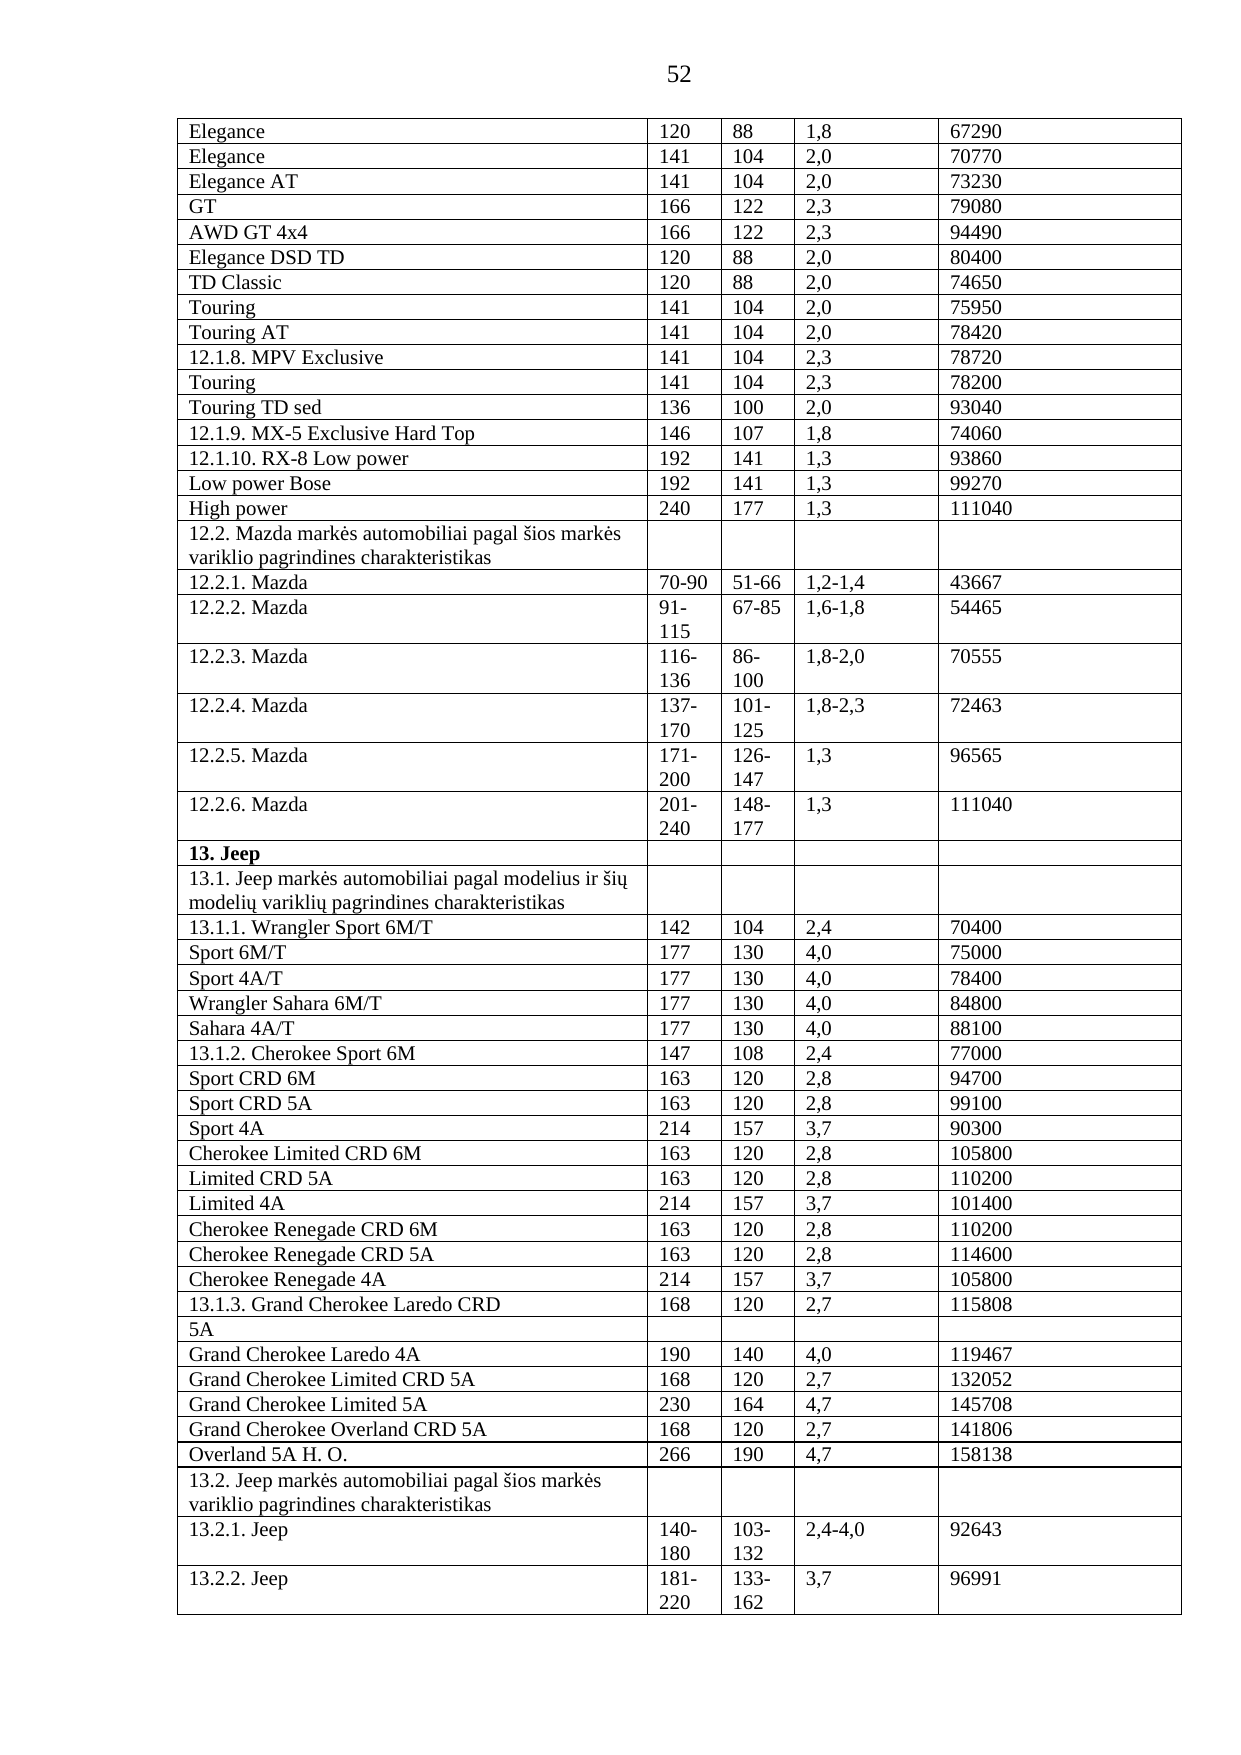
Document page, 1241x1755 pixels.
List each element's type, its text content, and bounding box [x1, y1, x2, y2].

table_cell 72463 [939, 694, 1181, 742]
table_cell 177 [648, 1016, 721, 1040]
table_cell 120 [722, 1141, 794, 1165]
table_cell 84800 [939, 991, 1181, 1014]
table_cell Sahara 4A/T [178, 1016, 647, 1040]
table_cell 78420 [939, 320, 1181, 344]
table_cell 2,7 [795, 1292, 938, 1316]
table_cell Cherokee Limited CRD 6M [178, 1141, 647, 1165]
table_cell 2,4 [795, 1041, 938, 1065]
table_cell Grand Cherokee Limited 5A [178, 1392, 647, 1416]
table_cell 78400 [939, 965, 1181, 989]
table_cell 4,0 [795, 965, 938, 989]
table_cell 2,7 [795, 1417, 938, 1441]
table_cell 130 [722, 965, 794, 989]
table_cell Elegance [178, 119, 647, 143]
table_cell 93860 [939, 446, 1181, 469]
table_cell 88 [722, 270, 794, 294]
table_cell 104 [722, 345, 794, 369]
table_cell 2,0 [795, 144, 938, 168]
table_cell 163 [648, 1242, 721, 1266]
table_cell GT [178, 195, 647, 218]
table_cell 214 [648, 1267, 721, 1291]
table_cell 88 [722, 119, 794, 143]
table_cell 2,8 [795, 1141, 938, 1165]
table_cell 120 [722, 1091, 794, 1115]
table_cell [939, 1468, 1181, 1516]
table_cell Wrangler Sahara 6M/T [178, 991, 647, 1014]
table_cell 104 [722, 295, 794, 319]
table_cell 13.1.3. Grand Cherokee Laredo CRD [178, 1292, 647, 1316]
table_cell 141 [648, 144, 721, 168]
table_cell 88100 [939, 1016, 1181, 1040]
table_cell 230 [648, 1392, 721, 1416]
table_cell 168 [648, 1292, 721, 1316]
table_cell 13.2. Jeep markės automobiliai pagal šios markės variklio pagrindines charakteristikas [178, 1468, 647, 1516]
table_cell Grand Cherokee Laredo 4A [178, 1342, 647, 1366]
table_cell 140-180 [648, 1517, 721, 1565]
table_cell 100 [722, 395, 794, 419]
table_cell Elegance [178, 144, 647, 168]
table_cell 142 [648, 915, 721, 939]
table_cell 12.1.8. MPV Exclusive [178, 345, 647, 369]
table_cell [722, 1317, 794, 1341]
table_cell 2,4 [795, 915, 938, 939]
table_cell 192 [648, 446, 721, 469]
table_cell 4,0 [795, 991, 938, 1014]
table_cell [722, 866, 794, 914]
table_cell 145708 [939, 1392, 1181, 1416]
table_cell 4,0 [795, 940, 938, 964]
table_cell 12.2.3. Mazda [178, 644, 647, 692]
table_cell 1,8 [795, 119, 938, 143]
table_cell 158138 [939, 1443, 1181, 1466]
table_cell 99100 [939, 1091, 1181, 1115]
table_cell 3,7 [795, 1267, 938, 1291]
table_cell 12.2.5. Mazda [178, 743, 647, 791]
table_cell 1,3 [795, 471, 938, 495]
table_cell 105800 [939, 1267, 1181, 1291]
table_cell 79080 [939, 195, 1181, 218]
table_cell 12.2. Mazda markės automobiliai pagal šios markės variklio pagrindines charakteristikas [178, 521, 647, 569]
table_cell 177 [648, 991, 721, 1014]
table_cell 181-220 [648, 1566, 721, 1614]
table_cell 111040 [939, 792, 1181, 840]
table_cell 214 [648, 1116, 721, 1140]
table_cell Sport CRD 6M [178, 1066, 647, 1090]
table_cell 163 [648, 1066, 721, 1090]
table_cell Limited CRD 5A [178, 1166, 647, 1190]
table_cell 192 [648, 471, 721, 495]
table_cell 120 [722, 1242, 794, 1266]
table_cell Sport 6M/T [178, 940, 647, 964]
table_cell 13.1. Jeep markės automobiliai pagal modelius ir šių modelių variklių pagrindines charakteristikas [178, 866, 647, 914]
table_cell [722, 841, 794, 865]
table_cell 166 [648, 220, 721, 244]
table_cell 2,8 [795, 1216, 938, 1241]
table_cell 104 [722, 144, 794, 168]
table_cell 73230 [939, 169, 1181, 193]
table_cell 114600 [939, 1242, 1181, 1266]
table_cell 164 [722, 1392, 794, 1416]
table_cell 163 [648, 1166, 721, 1190]
table_cell Limited 4A [178, 1191, 647, 1215]
table_cell 13. Jeep [178, 841, 647, 865]
table_cell 163 [648, 1091, 721, 1115]
table_cell 116-136 [648, 644, 721, 692]
table_cell 171-200 [648, 743, 721, 791]
table_cell [722, 1468, 794, 1516]
table_cell 75950 [939, 295, 1181, 319]
table_cell TD Classic [178, 270, 647, 294]
table_cell 2,0 [795, 270, 938, 294]
table_cell 166 [648, 195, 721, 218]
table_cell High power [178, 496, 647, 520]
table_cell 67290 [939, 119, 1181, 143]
table_cell 141 [648, 320, 721, 344]
table_cell 2,8 [795, 1066, 938, 1090]
table_cell 1,8-2,3 [795, 694, 938, 742]
table_cell 4,0 [795, 1016, 938, 1040]
table_cell [939, 521, 1181, 569]
table_cell 99270 [939, 471, 1181, 495]
table_cell 12.1.10. RX-8 Low power [178, 446, 647, 469]
table_cell 120 [722, 1166, 794, 1190]
table_cell 1,3 [795, 446, 938, 469]
table_cell 120 [722, 1367, 794, 1391]
table_cell 51-66 [722, 570, 794, 594]
table_cell 96565 [939, 743, 1181, 791]
table_cell 163 [648, 1216, 721, 1241]
table_cell 3,7 [795, 1191, 938, 1215]
table_cell [795, 1317, 938, 1341]
table_cell 157 [722, 1191, 794, 1215]
table_cell 70770 [939, 144, 1181, 168]
table_cell Elegance AT [178, 169, 647, 193]
table_cell AWD GT 4x4 [178, 220, 647, 244]
table_cell 4,7 [795, 1443, 938, 1466]
table_cell 2,3 [795, 370, 938, 394]
table_cell 130 [722, 940, 794, 964]
table_cell 13.2.2. Jeep [178, 1566, 647, 1614]
table_cell 105800 [939, 1141, 1181, 1165]
table_cell 70400 [939, 915, 1181, 939]
table_cell 4,0 [795, 1342, 938, 1366]
table_cell Sport 4A [178, 1116, 647, 1140]
table_cell [722, 521, 794, 569]
table_cell 157 [722, 1267, 794, 1291]
table_cell 70555 [939, 644, 1181, 692]
table_cell 130 [722, 991, 794, 1014]
table_cell 12.1.9. MX-5 Exclusive Hard Top [178, 420, 647, 444]
table_cell [939, 1317, 1181, 1341]
table_cell 147 [648, 1041, 721, 1065]
table_cell [939, 841, 1181, 865]
table_cell Cherokee Renegade CRD 6M [178, 1216, 647, 1241]
table_cell 12.2.2. Mazda [178, 595, 647, 643]
table_cell 90300 [939, 1116, 1181, 1140]
table_cell 2,8 [795, 1166, 938, 1190]
table_cell 2,7 [795, 1367, 938, 1391]
table_cell 120 [722, 1066, 794, 1090]
table_cell 108 [722, 1041, 794, 1065]
table_cell 101-125 [722, 694, 794, 742]
table_cell 120 [648, 270, 721, 294]
table_cell Touring [178, 370, 647, 394]
table_cell 86-100 [722, 644, 794, 692]
table_cell [795, 1468, 938, 1516]
table_cell 13.2.1. Jeep [178, 1517, 647, 1565]
table_cell 141 [722, 471, 794, 495]
table_cell 12.2.6. Mazda [178, 792, 647, 840]
table_cell 137-170 [648, 694, 721, 742]
table_cell Sport CRD 5A [178, 1091, 647, 1115]
table_cell 91-115 [648, 595, 721, 643]
table_cell [648, 521, 721, 569]
table_cell 148-177 [722, 792, 794, 840]
table_cell Grand Cherokee Overland CRD 5A [178, 1417, 647, 1441]
table_cell 1,2-1,4 [795, 570, 938, 594]
table_cell Cherokee Renegade CRD 5A [178, 1242, 647, 1266]
table_cell Touring AT [178, 320, 647, 344]
table_cell 1,8-2,0 [795, 644, 938, 692]
table_cell 190 [648, 1342, 721, 1366]
table_cell 177 [648, 965, 721, 989]
table_cell 3,7 [795, 1566, 938, 1614]
table_cell 13.1.1. Wrangler Sport 6M/T [178, 915, 647, 939]
table_cell [648, 841, 721, 865]
table_cell 80400 [939, 245, 1181, 269]
table_cell 3,7 [795, 1116, 938, 1140]
table_cell 4,7 [795, 1392, 938, 1416]
table_cell 157 [722, 1116, 794, 1140]
table_cell 133-162 [722, 1566, 794, 1614]
table_cell 1,6-1,8 [795, 595, 938, 643]
table_cell [795, 841, 938, 865]
table_cell 163 [648, 1141, 721, 1165]
table_cell 141 [648, 169, 721, 193]
table_cell 74060 [939, 420, 1181, 444]
table_cell 43667 [939, 570, 1181, 594]
table_cell 140 [722, 1342, 794, 1366]
table_cell 214 [648, 1191, 721, 1215]
table_cell 141 [648, 345, 721, 369]
table_cell Elegance DSD TD [178, 245, 647, 269]
table_cell 1,3 [795, 743, 938, 791]
table_cell 104 [722, 370, 794, 394]
table_cell 2,0 [795, 169, 938, 193]
table_cell 96991 [939, 1566, 1181, 1614]
table_cell 177 [722, 496, 794, 520]
table_cell Low power Bose [178, 471, 647, 495]
table_cell 240 [648, 496, 721, 520]
table_cell 141 [722, 446, 794, 469]
table_cell Sport 4A/T [178, 965, 647, 989]
table_cell 1,8 [795, 420, 938, 444]
table_cell [648, 1468, 721, 1516]
table_cell 12.2.1. Mazda [178, 570, 647, 594]
table_cell [795, 866, 938, 914]
table_cell 1,3 [795, 792, 938, 840]
table_cell 78720 [939, 345, 1181, 369]
table_cell 67-85 [722, 595, 794, 643]
table_cell 2,3 [795, 195, 938, 218]
table_cell 92643 [939, 1517, 1181, 1565]
table_cell 2,0 [795, 395, 938, 419]
table_cell 132052 [939, 1367, 1181, 1391]
table_cell 168 [648, 1367, 721, 1391]
table_cell 115808 [939, 1292, 1181, 1316]
table_cell [939, 866, 1181, 914]
table_cell 75000 [939, 940, 1181, 964]
table_cell 120 [648, 119, 721, 143]
table_cell 94700 [939, 1066, 1181, 1090]
table_cell 104 [722, 169, 794, 193]
table_cell Grand Cherokee Limited CRD 5A [178, 1367, 647, 1391]
table_cell 122 [722, 195, 794, 218]
table_cell 177 [648, 940, 721, 964]
table_cell [795, 521, 938, 569]
table_cell 2,0 [795, 295, 938, 319]
table_cell 120 [722, 1292, 794, 1316]
table_cell 201-240 [648, 792, 721, 840]
table_cell 94490 [939, 220, 1181, 244]
table_cell 2,3 [795, 345, 938, 369]
table_cell 101400 [939, 1191, 1181, 1215]
table_cell 2,0 [795, 245, 938, 269]
table_cell 54465 [939, 595, 1181, 643]
table_cell 146 [648, 420, 721, 444]
table_cell 190 [722, 1443, 794, 1466]
table_cell Cherokee Renegade 4A [178, 1267, 647, 1291]
table_cell 141 [648, 370, 721, 394]
table_cell 70-90 [648, 570, 721, 594]
table_cell 104 [722, 320, 794, 344]
table_cell 104 [722, 915, 794, 939]
table_cell Overland 5A H. O. [178, 1443, 647, 1466]
table_cell 111040 [939, 496, 1181, 520]
table_cell Touring [178, 295, 647, 319]
table_cell 78200 [939, 370, 1181, 394]
table_cell 77000 [939, 1041, 1181, 1065]
table_cell 5A [178, 1317, 647, 1341]
table_cell 93040 [939, 395, 1181, 419]
table_cell 110200 [939, 1166, 1181, 1190]
table_cell 119467 [939, 1342, 1181, 1366]
table_cell 107 [722, 420, 794, 444]
table_cell 1,3 [795, 496, 938, 520]
table_cell 12.2.4. Mazda [178, 694, 647, 742]
table_cell 120 [722, 1417, 794, 1441]
table_cell 88 [722, 245, 794, 269]
table_cell 2,0 [795, 320, 938, 344]
table_cell 2,3 [795, 220, 938, 244]
table_cell 141 [648, 295, 721, 319]
table_cell 13.1.2. Cherokee Sport 6M [178, 1041, 647, 1065]
table_cell 2,4-4,0 [795, 1517, 938, 1565]
table_cell 74650 [939, 270, 1181, 294]
table_cell [648, 866, 721, 914]
table_cell 103-132 [722, 1517, 794, 1565]
table_cell 2,8 [795, 1242, 938, 1266]
table_cell 136 [648, 395, 721, 419]
table_cell 168 [648, 1417, 721, 1441]
table_cell 122 [722, 220, 794, 244]
table_cell 266 [648, 1443, 721, 1466]
table_cell 126-147 [722, 743, 794, 791]
table_cell 130 [722, 1016, 794, 1040]
table_cell 120 [722, 1216, 794, 1241]
table_cell 120 [648, 245, 721, 269]
table_cell 141806 [939, 1417, 1181, 1441]
table_cell Touring TD sed [178, 395, 647, 419]
table_cell [648, 1317, 721, 1341]
table_cell 110200 [939, 1216, 1181, 1241]
table_cell 2,8 [795, 1091, 938, 1115]
